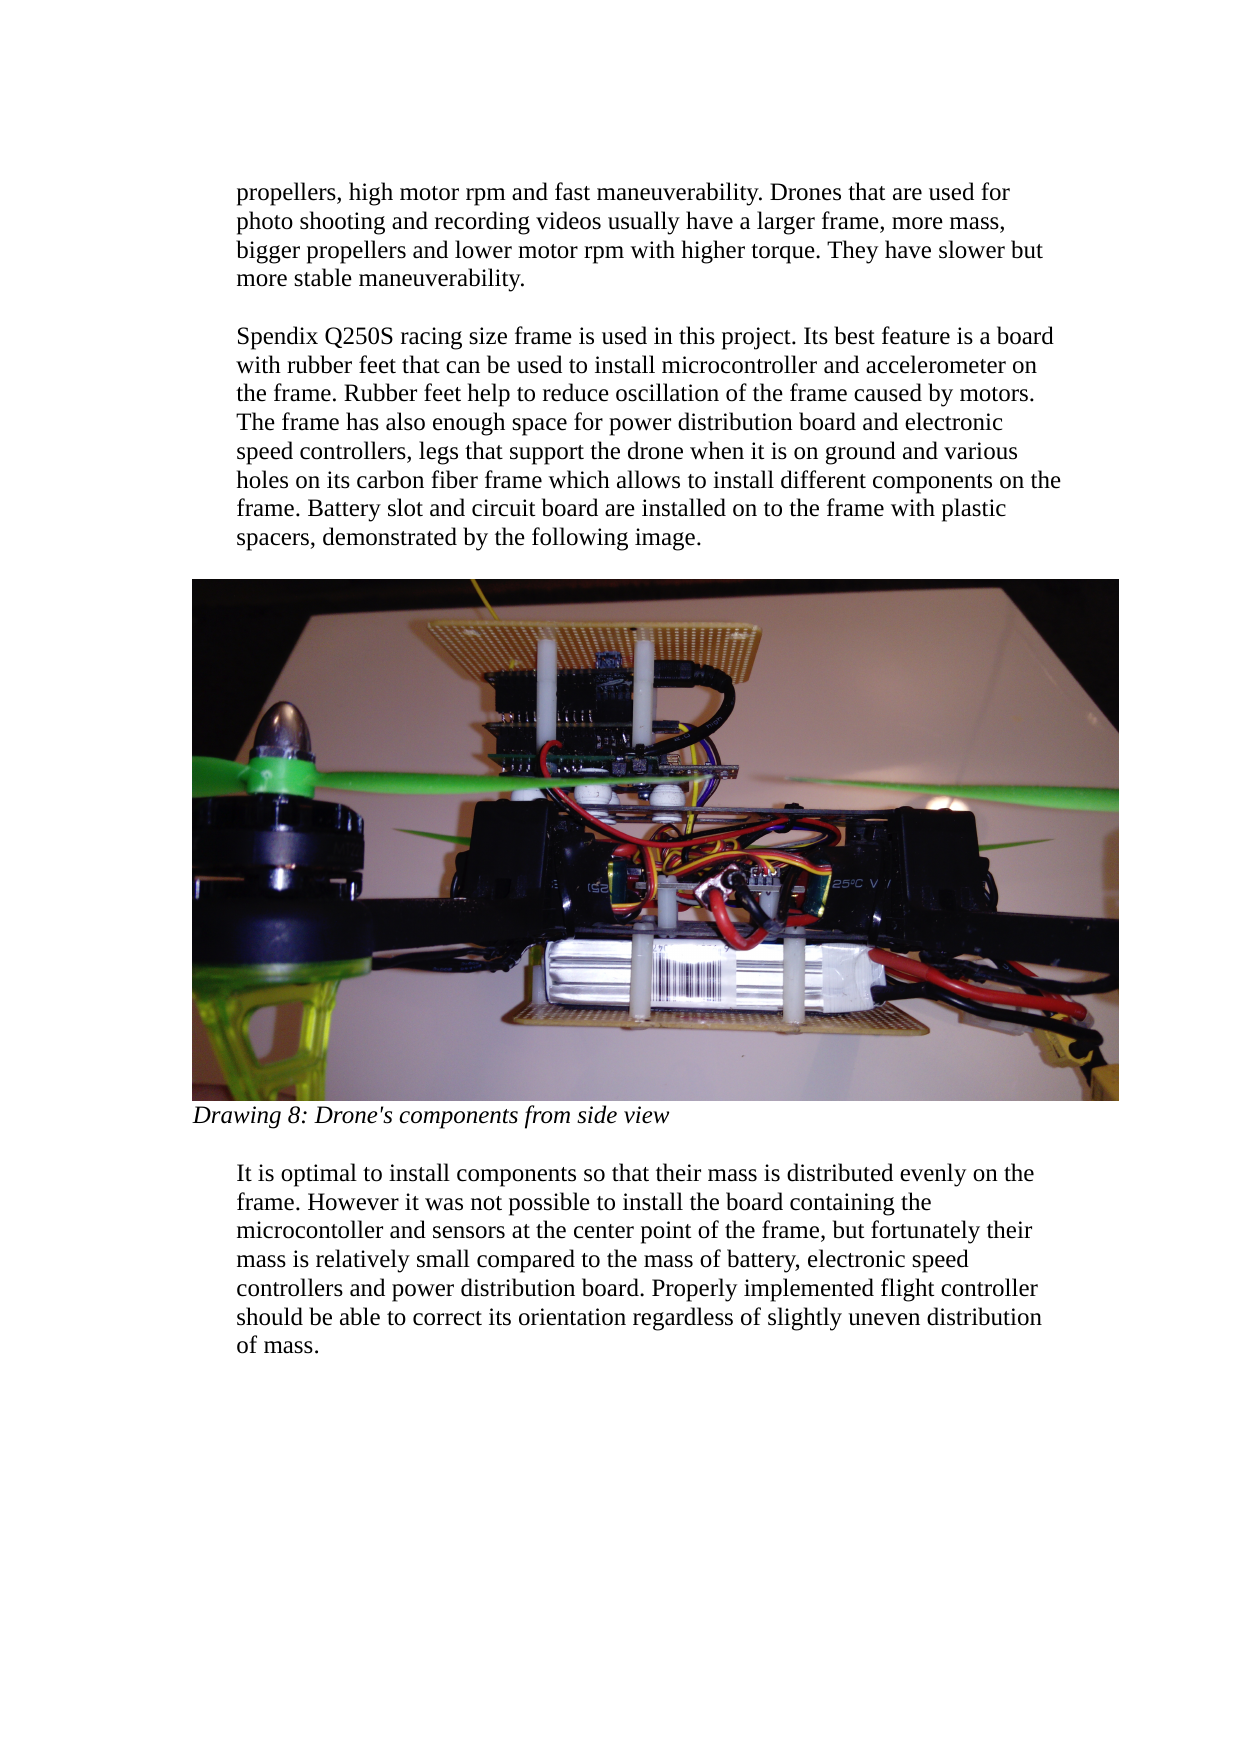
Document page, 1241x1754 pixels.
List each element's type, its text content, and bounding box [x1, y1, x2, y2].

text It is optimal to install components so that their mass is distributed evenly on the frame. However it was not possible to install the board containing the microcontoller and sensors at the center point of the frame, but fortunately their mass is relatively small compared to the mass of battery, electronic speed controllers and power distribution board. Properly implemented flight controller should be able to correct its orientation regardless of slightly uneven distribution of mass. [236, 1158, 1063, 1359]
text Drawing 8: Drone's components from side view [193, 1101, 1118, 1129]
text propellers, high motor rpm and fast maneuverability. Drones that are used for photo shooting and recording videos usually have a larger frame, more mass, bigger propellers and lower motor rpm with higher torque. They have slower but more stable maneuverability. [236, 177, 1063, 292]
picture [192, 579, 1119, 1101]
text Spendix Q250S racing size frame is used in this project. Its best feature is a board with rubber feet that can be used to install microcontroller and accelerometer on the frame. Rubber feet help to reduce oscillation of the frame caused by motors. The frame has also enough space for power distribution board and electronic speed controllers, legs that support the drone when it is on ground and various holes on its carbon fiber frame which allows to install different components on the frame. Battery slot and circuit board are installed on to the frame with plastic spacers, demonstrated by the following image. [236, 321, 1063, 579]
